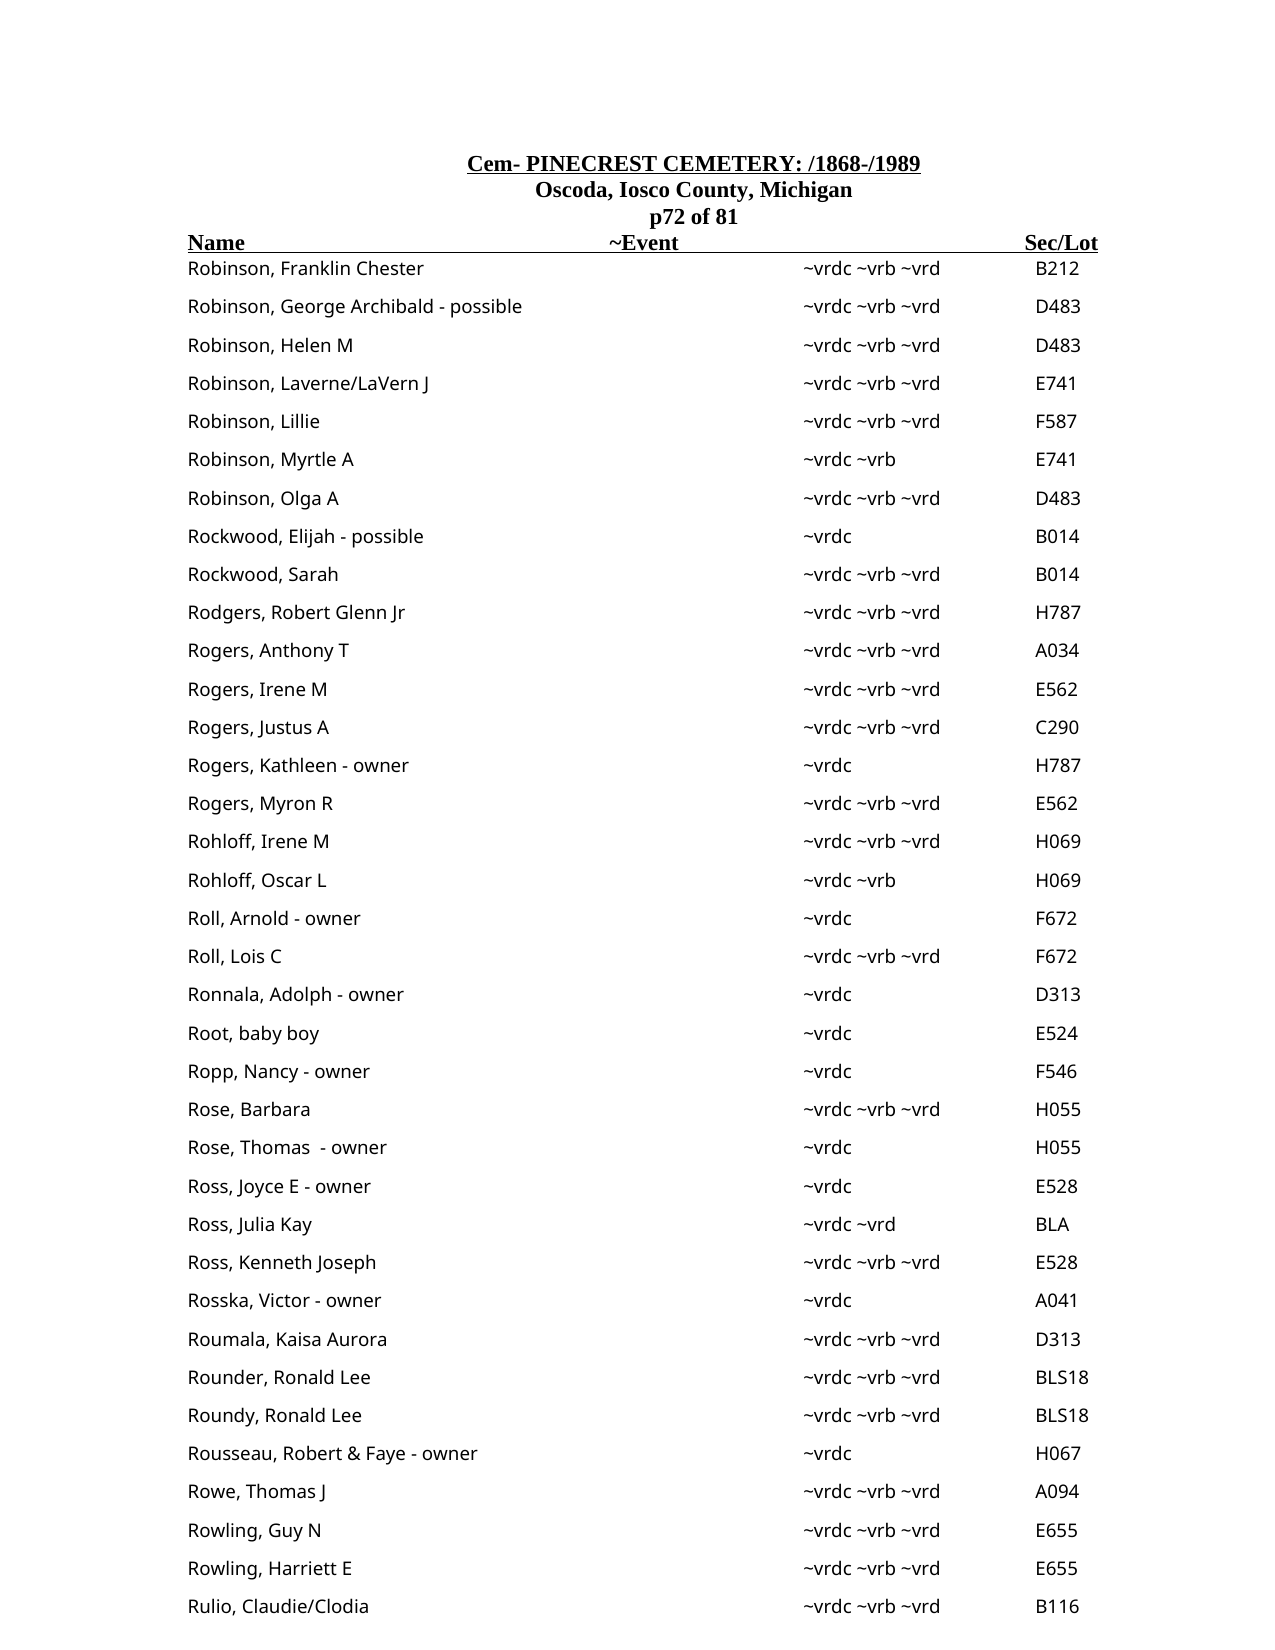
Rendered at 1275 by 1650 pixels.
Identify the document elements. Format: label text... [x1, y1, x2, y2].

text Robinson, George Archibald - possible ~vrdc ~vrb ~vrd D483 [187, 294, 1200, 319]
text Robinson, Franklin Chester ~vrdc ~vrb ~vrd B212 [187, 255, 1200, 281]
text Roundy, Ronald Lee ~vrdc ~vrb ~vrd BLS18 [187, 1402, 1200, 1428]
text Rodgers, Robert Glenn Jr ~vrdc ~vrb ~vrd H787 [187, 599, 1200, 625]
text Roll, Arnold - owner ~vrdc F672 [187, 905, 1200, 931]
text Rockwood, Sarah ~vrdc ~vrb ~vrd B014 [187, 561, 1200, 587]
text Ronnala, Adolph - owner ~vrdc D313 [187, 982, 1200, 1007]
text Rogers, Myron R ~vrdc ~vrb ~vrd E562 [187, 791, 1200, 816]
text Rowling, Guy N ~vrdc ~vrb ~vrd E655 [187, 1517, 1200, 1542]
text Rousseau, Robert & Faye - owner ~vrdc H067 [187, 1441, 1200, 1466]
text Robinson, Olga A ~vrdc ~vrb ~vrd D483 [187, 485, 1200, 510]
text Robinson, Helen M ~vrdc ~vrb ~vrd D483 [187, 332, 1200, 357]
text Rogers, Justus A ~vrdc ~vrb ~vrd C290 [187, 714, 1200, 740]
text Robinson, Myrtle A ~vrdc ~vrb E741 [187, 447, 1200, 472]
text Rogers, Anthony T ~vrdc ~vrb ~vrd A034 [187, 638, 1200, 663]
text Roumala, Kaisa Aurora ~vrdc ~vrb ~vrd D313 [187, 1326, 1200, 1351]
text Ross, Julia Kay ~vrdc ~vrd BLA [187, 1211, 1200, 1237]
text Robinson, Lillie ~vrdc ~vrb ~vrd F587 [187, 408, 1200, 434]
text Ross, Joyce E - owner ~vrdc E528 [187, 1173, 1200, 1198]
text Rounder, Ronald Lee ~vrdc ~vrb ~vrd BLS18 [187, 1364, 1200, 1389]
text Ropp, Nancy - owner ~vrdc F546 [187, 1058, 1200, 1084]
text Rohloff, Oscar L ~vrdc ~vrb H069 [187, 867, 1200, 893]
text Rose, Thomas - owner ~vrdc H055 [187, 1135, 1200, 1160]
text Rockwood, Elijah - possible ~vrdc B014 [187, 523, 1200, 548]
text Root, baby boy ~vrdc E524 [187, 1020, 1200, 1046]
text Roll, Lois C ~vrdc ~vrb ~vrd F672 [187, 943, 1200, 969]
text Rulio, Claudie/Clodia ~vrdc ~vrb ~vrd B116 [187, 1593, 1200, 1619]
text Rosska, Victor - owner ~vrdc A041 [187, 1288, 1200, 1313]
text Rogers, Irene M ~vrdc ~vrb ~vrd E562 [187, 676, 1200, 701]
text Rowe, Thomas J ~vrdc ~vrb ~vrd A094 [187, 1479, 1200, 1504]
text Rogers, Kathleen - owner ~vrdc H787 [187, 752, 1200, 778]
text Ross, Kenneth Joseph ~vrdc ~vrb ~vrd E528 [187, 1249, 1200, 1275]
text Rose, Barbara ~vrdc ~vrb ~vrd H055 [187, 1096, 1200, 1122]
text Rowling, Harriett E ~vrdc ~vrb ~vrd E655 [187, 1555, 1200, 1581]
text Robinson, Laverne/LaVern J ~vrdc ~vrb ~vrd E741 [187, 370, 1200, 396]
text Rohloff, Irene M ~vrdc ~vrb ~vrd H069 [187, 829, 1200, 854]
